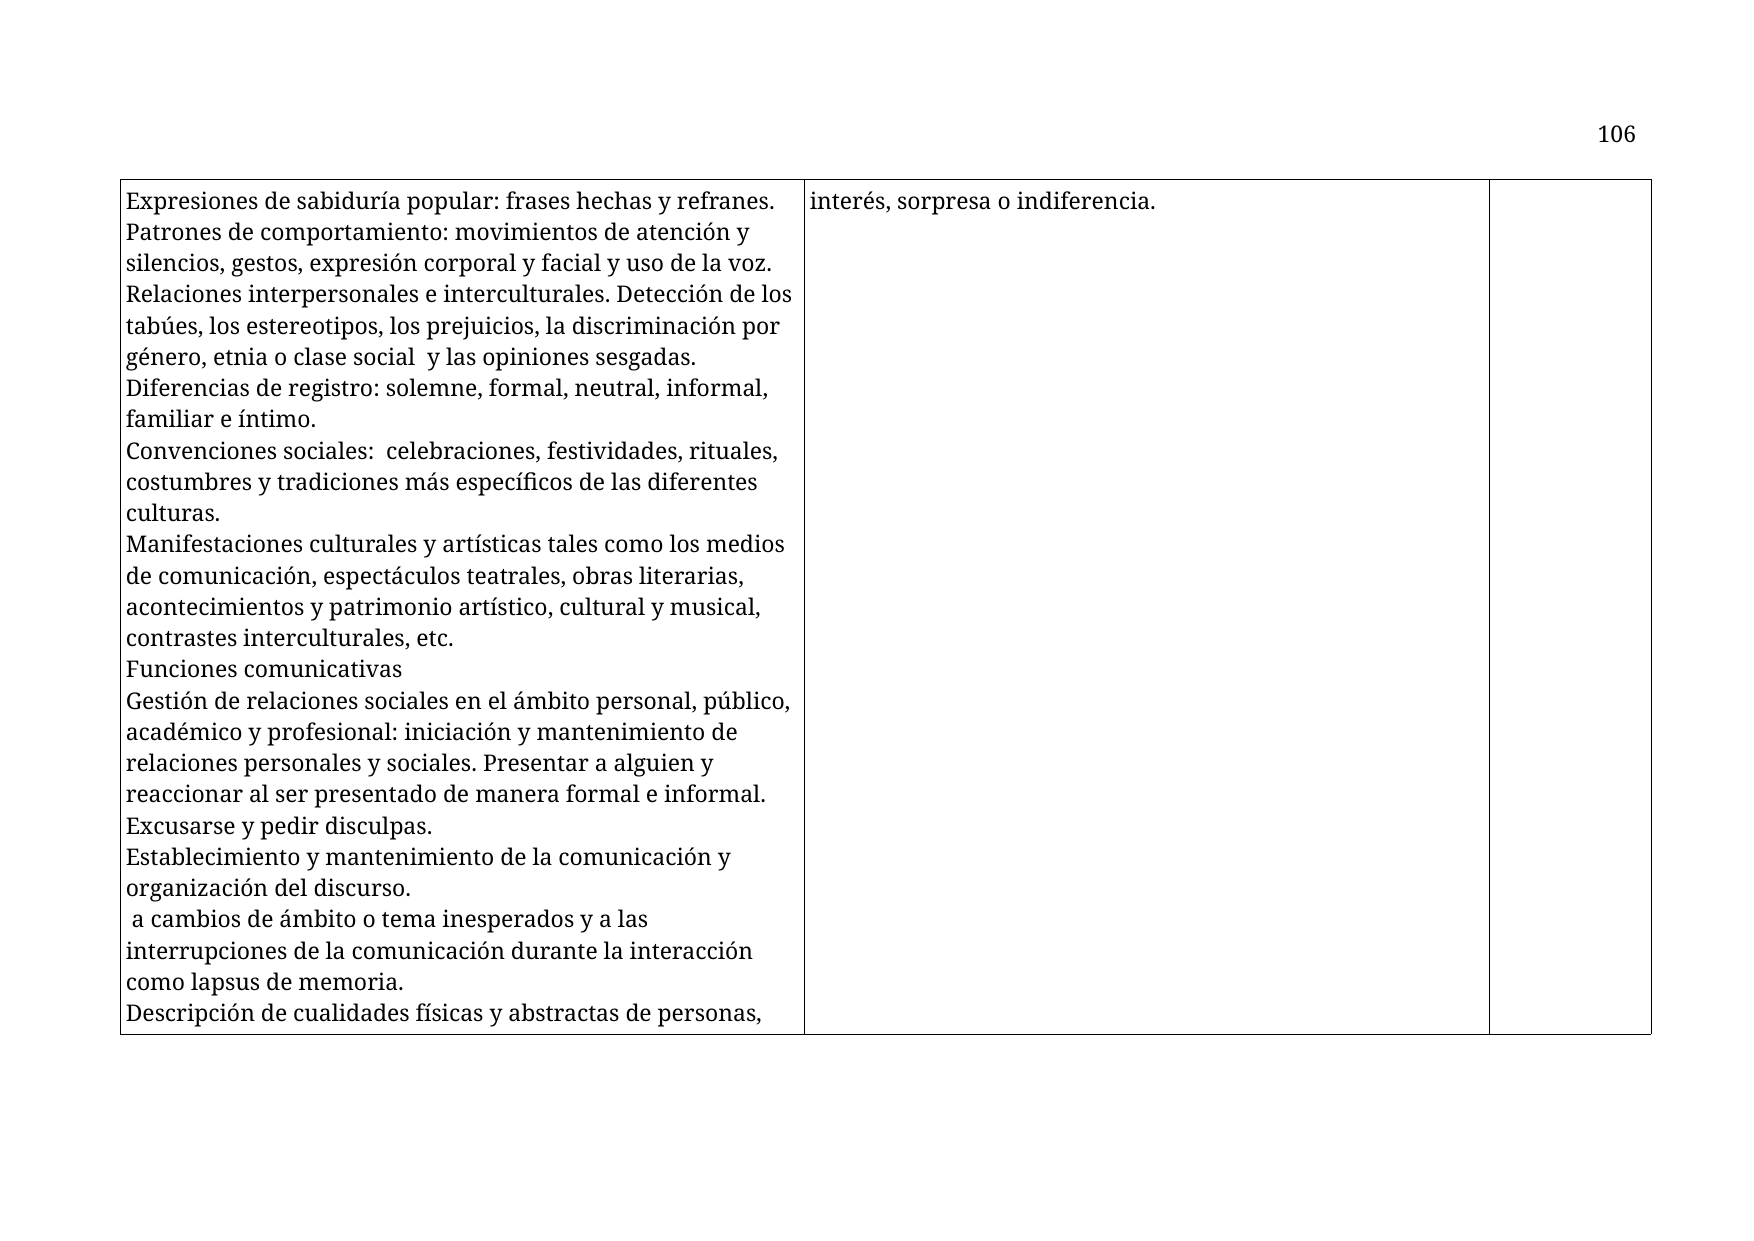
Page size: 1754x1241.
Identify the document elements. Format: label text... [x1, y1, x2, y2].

table_cell Expresiones de sabiduría popular: frases hechas y refranes. Patrones de comportamiento: movimientos de atención y silencios, gestos, expresión corporal y facial y uso de la voz. Relaciones interpersonales e interculturales. Detección de los tabúes, los estereotipos, los prejuicios, la discriminación por género, etnia o clase social y las opiniones sesgadas. Diferencias de registro: solemne, formal, neutral, informal, familiar e íntimo. Convenciones sociales: celebraciones, festividades, rituales, costumbres y tradiciones más específicos de las diferentes culturas. Manifestaciones culturales y artísticas tales como los medios de comunicación, espectáculos teatrales, obras literarias, acontecimientos y patrimonio artístico, cultural y musical, contrastes interculturales, etc. Funciones comunicativas Gestión de relaciones sociales en el ámbito personal, público, académico y profesional: iniciación y mantenimiento de relaciones personales y sociales. Presentar a alguien y reaccionar al ser presentado de manera formal e informal. Excusarse y pedir disculpas. Establecimiento y mantenimiento de la comunicación y organización del discurso. a cambios de ámbito o tema inesperados y a las interrupciones de la comunicación durante la interacción como lapsus de memoria. Descripción de cualidades físicas y abstractas de personas, [121, 180, 804, 1034]
table_cell [1490, 180, 1651, 1034]
table_cell interés, sorpresa o indiferencia. [805, 180, 1489, 1034]
